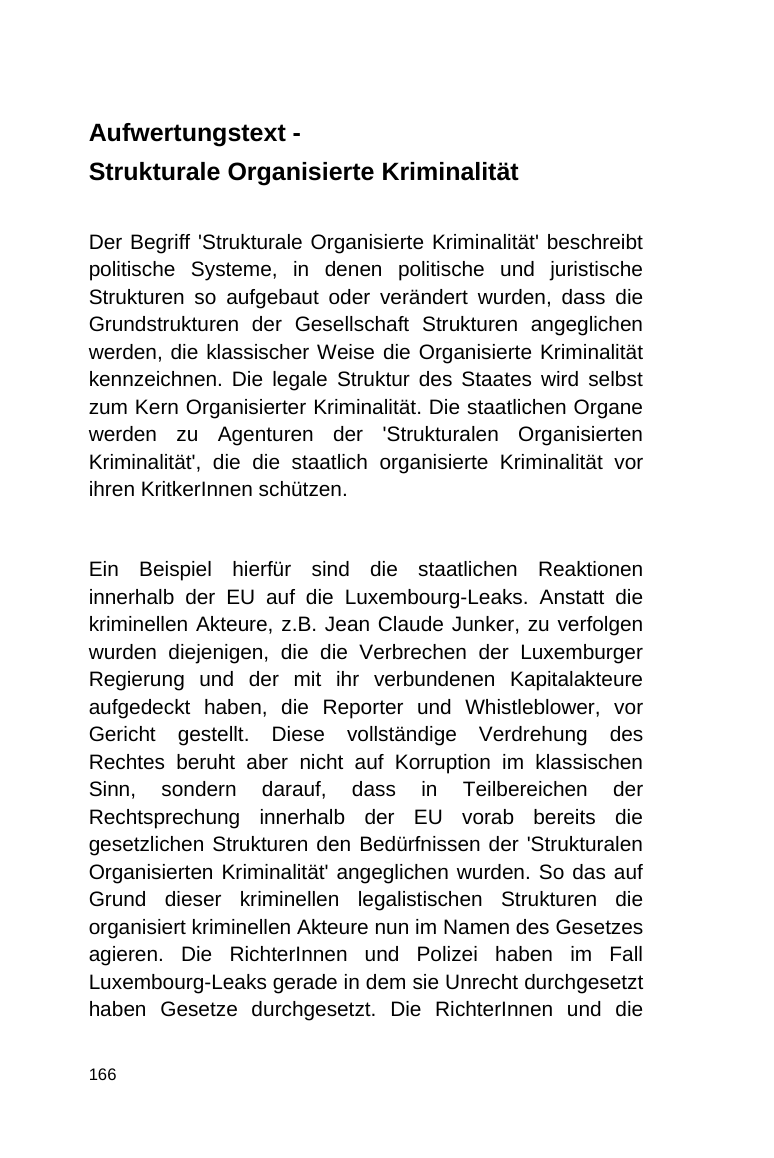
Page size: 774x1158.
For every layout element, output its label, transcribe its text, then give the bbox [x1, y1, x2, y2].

text Der Begriff 'Strukturale Organisierte Kriminalität' beschreibt politische Systeme, in denen politische und juristische Strukturen so aufgebaut oder verändert wurden, dass die Grundstrukturen der Gesellschaft Strukturen angeglichen werden, die klassischer Weise die Organisierte Kriminalität kennzeichnen. Die legale Struktur des Staates wird selbst zum Kern Organisierter Kriminalität. Die staatlichen Organe werden zu Agenturen der 'Strukturalen Organisierten Kriminalität', die die staatlich organisierte Kriminalität vor ihren KritkerInnen schützen. [88, 229, 644, 501]
text Strukturale Organisierte Kriminalität [88, 157, 644, 186]
text Ein Beispiel hierfür sind die staatlichen Reaktionen innerhalb der EU auf die Luxembourg-Leaks. Anstatt die kriminellen Akteure, z.B. Jean Claude Junker, zu verfolgen wurden diejenigen, die die Verbrechen der Luxemburger Regierung und der mit ihr verbundenen Kapitalakteure aufgedeckt haben, die Reporter und Whistleblower, vor Gericht gestellt. Diese vollständige Verdrehung des Rechtes beruht aber nicht auf Korruption im klassischen Sinn, sondern darauf, dass in Teilbereichen der Rechtsprechung innerhalb der EU vorab bereits die gesetzlichen Strukturen den Bedürfnissen der 'Strukturalen Organisierten Kriminalität' angeglichen wurden. So das auf Grund dieser kriminellen legalistischen Strukturen die organisiert kriminellen Akteure nun im Namen des Gesetzes agieren. Die RichterInnen und Polizei haben im Fall Luxembourg-Leaks gerade in dem sie Unrecht durchgesetzt haben Gesetze durchgesetzt. Die RichterInnen und die [88, 557, 644, 1021]
text Aufwertungstext - [88, 118, 644, 147]
